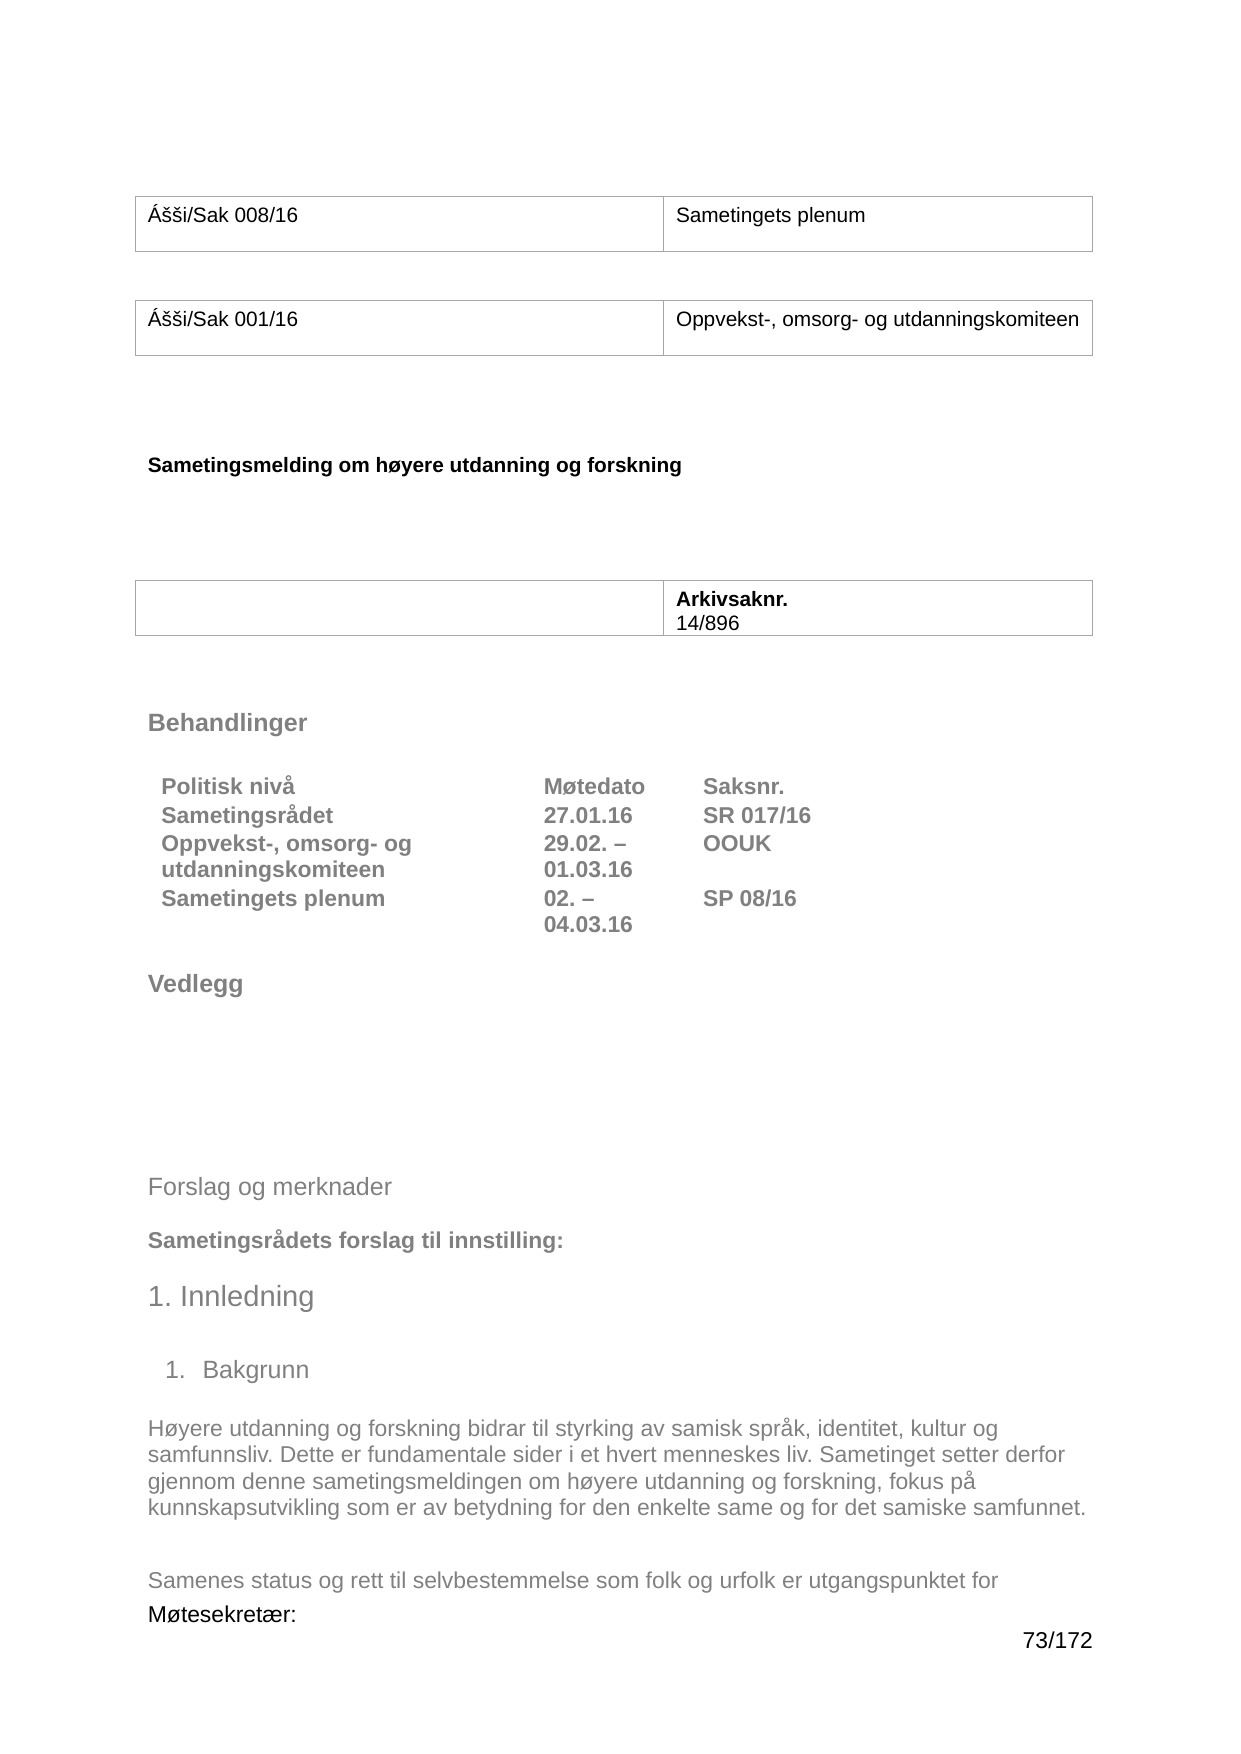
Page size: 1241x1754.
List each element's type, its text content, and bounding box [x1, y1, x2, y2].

table_header [148, 1034, 998, 1059]
table_cell Sametingets plenum [148, 884, 530, 939]
table_cell SP 08/16 [689, 884, 1056, 939]
table_header Ášši/Sak 001/16 [136, 301, 663, 355]
table_header [136, 581, 663, 634]
table_header Arkivsaknr. 14/896 [664, 581, 1092, 634]
table_header Behandlinger Vedlegg [136, 708, 1067, 1060]
table_header Saksnr. [689, 772, 1056, 801]
text Sametingsmelding om høyere utdanning og forskning [148, 453, 1093, 477]
table_cell 29.02. – 01.03.16 [530, 829, 689, 884]
table_cell [136, 636, 664, 659]
table_cell OOUK [689, 829, 1056, 884]
table_header Sametingets plenum [664, 197, 1092, 251]
table_cell Sametingsrådet [148, 801, 530, 829]
table_header Forslag og merknader Sametingsrådets forslag til innstilling: 1. Innledning Bakgrunn Høyere utdanning og forskning bidrar til styrking av samisk språk, identitet, kultur og samfunnsliv. Dette er fundamentale sider i et hvert menneskes liv. Sametinget setter derfor gjennom denne sametingsmeldingen om høyere utdanning og forskning, fokus på kunnskapsutvikling som er av betydning for den enkelte same og for det samiske samfunnet. Samenes status og rett til selvbestemmelse som folk og urfolk er utgangspunktet for [136, 1087, 1104, 1594]
table_header Møtedato [530, 772, 689, 801]
table_header Oppvekst-, omsorg- og utdanningskomiteen [664, 301, 1092, 355]
table_header Ášši/Sak 008/16 [136, 197, 663, 251]
table_cell [664, 636, 1092, 659]
table_header Politisk nivå [148, 772, 530, 801]
table_cell SR 017/16 [689, 801, 1056, 829]
table_cell 02. – 04.03.16 [530, 884, 689, 939]
table_cell 27.01.16 [530, 801, 689, 829]
table_cell Oppvekst-, omsorg- og utdanningskomiteen [148, 829, 530, 884]
